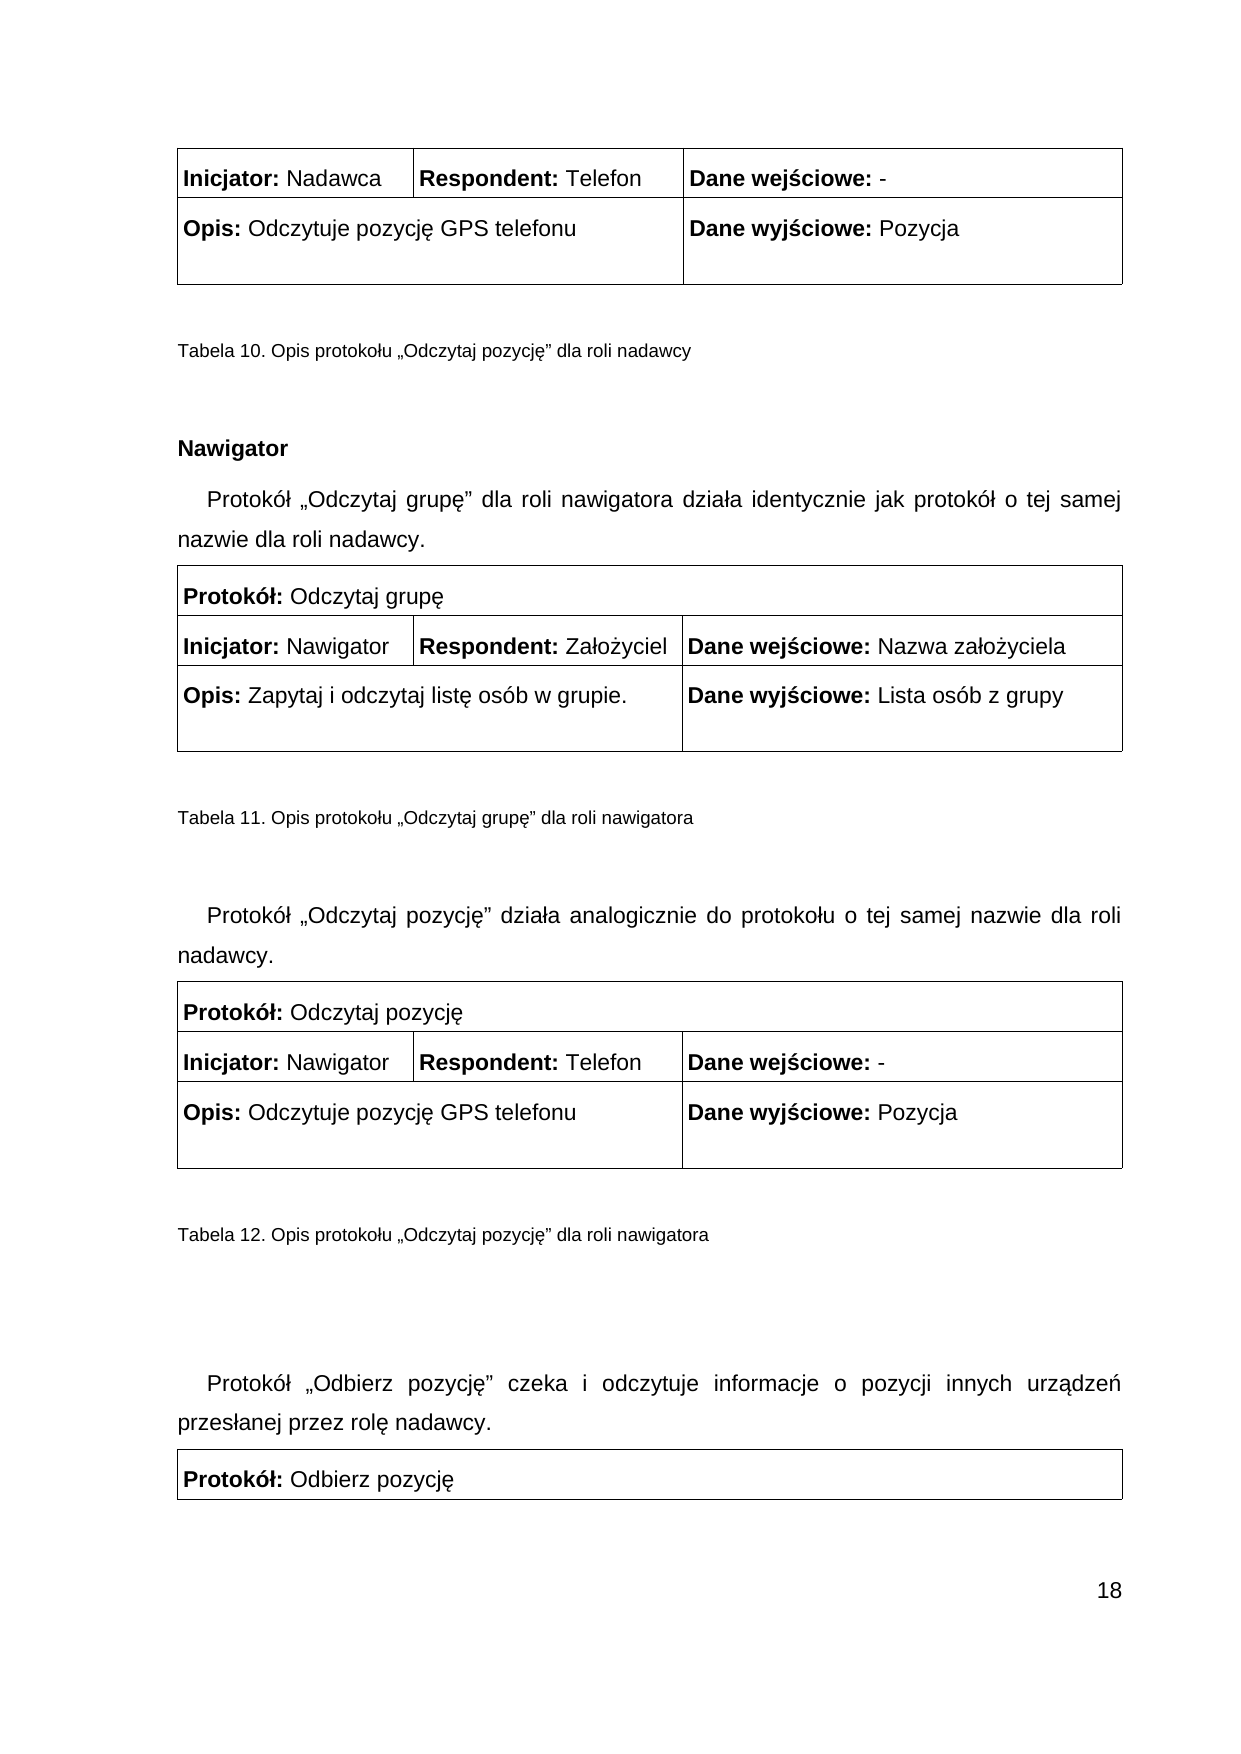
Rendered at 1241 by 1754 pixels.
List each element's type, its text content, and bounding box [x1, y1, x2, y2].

text Protokół „Odczytaj grupę” dla roli nawigatora działa identycznie jak protokół o tej samej nazwie dla roli nadawcy. [177, 486, 1122, 552]
text Tabela 10. Opis protokołu „Odczytaj pozycję” dla roli nadawcy [177, 340, 1122, 361]
table_cell Respondent: Telefon [414, 149, 683, 197]
table_cell Dane wejściowe: - [684, 149, 1122, 197]
table_cell Opis: Odczytuje pozycję GPS telefonu [178, 1082, 682, 1167]
text Protokół „Odczytaj pozycję” działa analogicznie do protokołu o tej samej nazwie dla roli nadawcy. [177, 902, 1122, 968]
table_header Protokół: Odczytaj pozycję [178, 982, 1122, 1031]
table_cell Inicjator: Nadawca [178, 149, 413, 197]
table_cell Opis: Zapytaj i odczytaj listę osób w grupie. [178, 666, 682, 751]
table_cell Dane wyjściowe: Lista osób z grupy [683, 666, 1122, 751]
table_cell Inicjator: Nawigator [178, 616, 413, 665]
text Tabela 12. Opis protokołu „Odczytaj pozycję” dla roli nawigatora [177, 1223, 1122, 1245]
text Nawigator [177, 435, 1122, 461]
table_cell Inicjator: Nawigator [178, 1032, 413, 1081]
table_cell Opis: Odczytuje pozycję GPS telefonu [178, 198, 683, 284]
text Tabela 11. Opis protokołu „Odczytaj grupę” dla roli nawigatora [177, 807, 1122, 829]
text Protokół „Odbierz pozycję” czeka i odczytuje informacje o pozycji innych urządzeń przesłanej przez rolę nadawcy. [177, 1370, 1122, 1436]
table_cell Dane wyjściowe: Pozycja [683, 1082, 1122, 1167]
table_cell Dane wyjściowe: Pozycja [684, 198, 1122, 284]
table_cell Dane wejściowe: - [683, 1032, 1122, 1081]
table_cell Dane wejściowe: Nazwa założyciela [683, 616, 1122, 665]
table_header Protokół: Odczytaj grupę [178, 566, 1122, 615]
table_cell Respondent: Telefon [414, 1032, 682, 1081]
table_cell Respondent: Założyciel [414, 616, 682, 665]
table_header Protokół: Odbierz pozycję [178, 1450, 1122, 1498]
